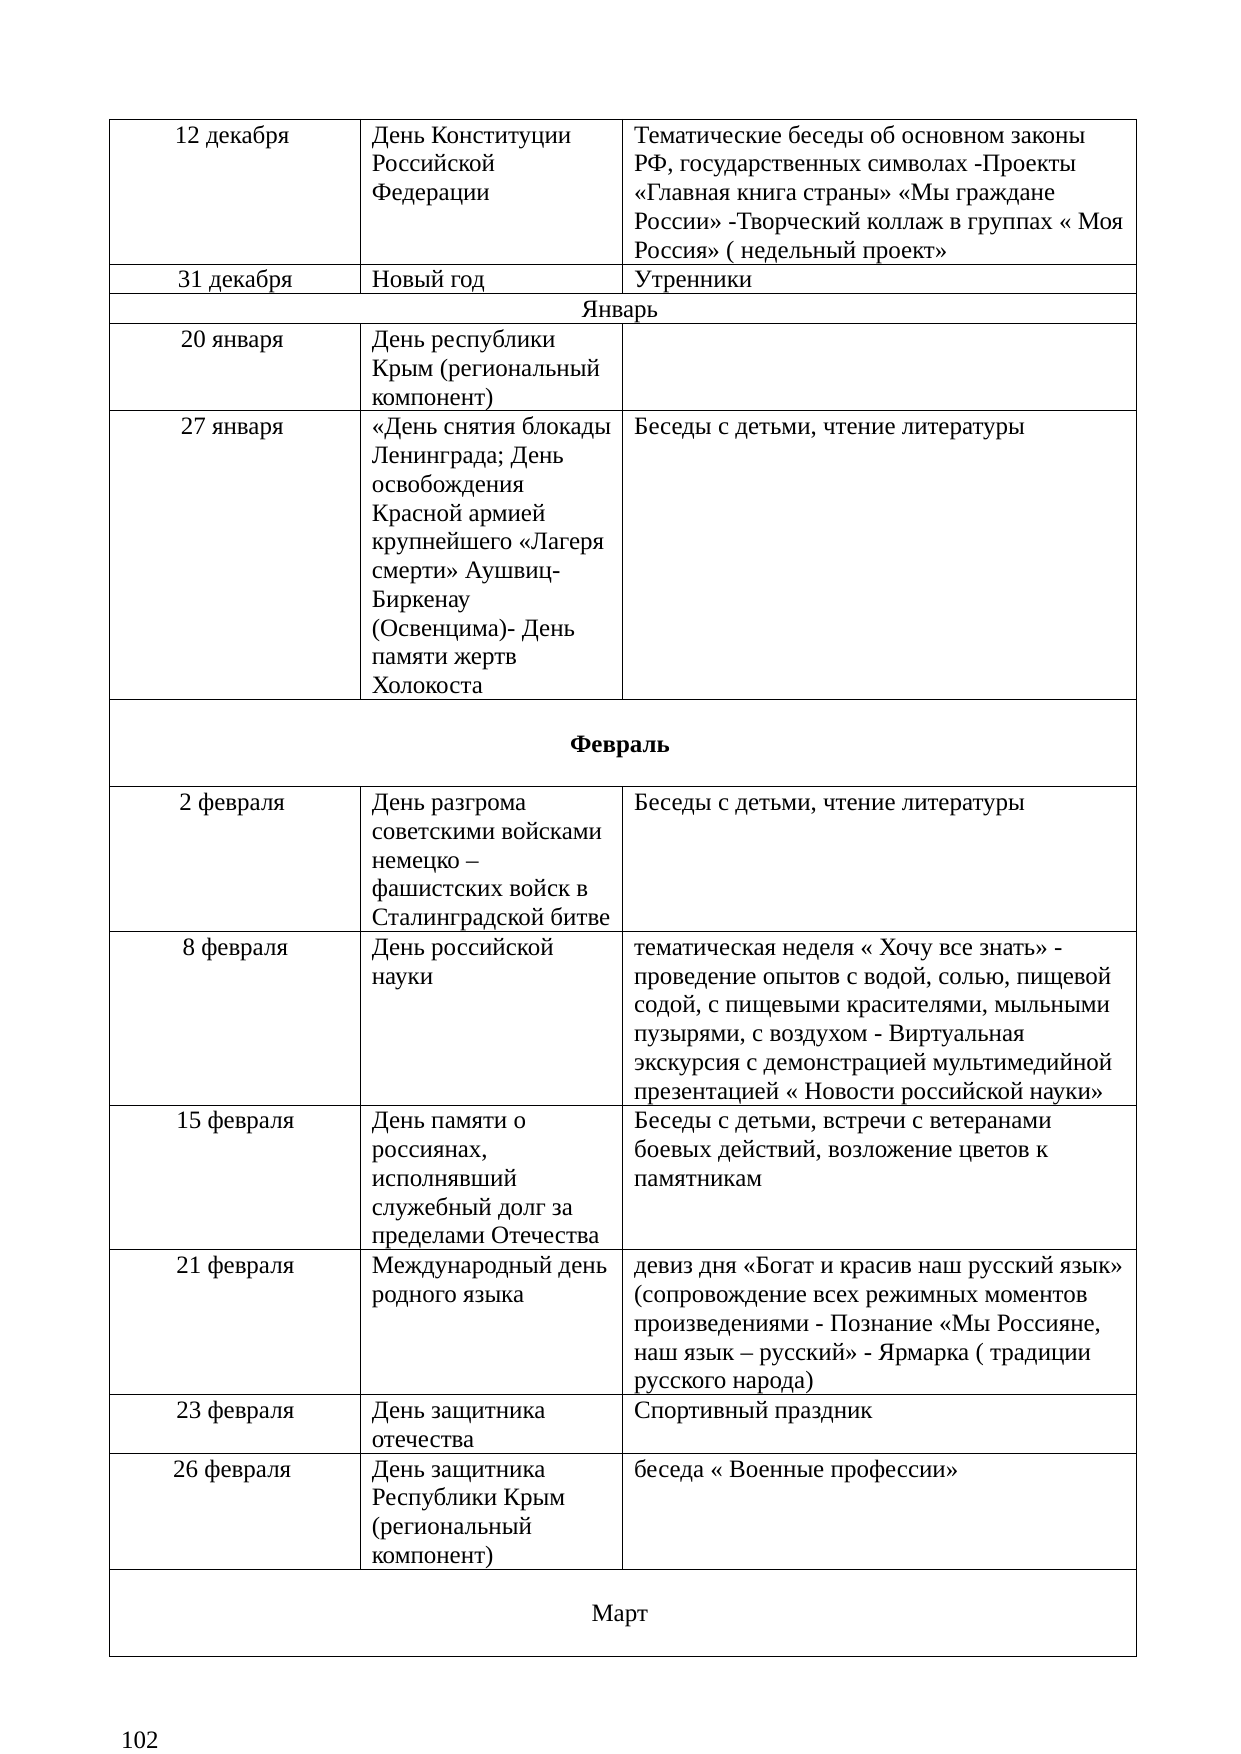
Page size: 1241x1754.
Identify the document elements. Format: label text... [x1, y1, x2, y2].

table_cell День разгрома советскими войсками немецко – фашистских войск в Сталинградской битве [361, 787, 622, 931]
table_cell 26 февраля [110, 1454, 360, 1569]
table_cell Утренники [623, 265, 1136, 293]
table_cell 15 февраля [110, 1106, 360, 1249]
table_cell День защитника Республики Крым (региональный компонент) [361, 1454, 622, 1569]
table_cell Январь [110, 294, 1136, 323]
table_cell Беседы с детьми, чтение литературы [623, 411, 1136, 699]
table_cell Новый год [361, 265, 622, 293]
table_cell [623, 324, 1136, 410]
table_cell День республики Крым (региональный компонент) [361, 324, 622, 410]
table_cell 12 декабря [110, 120, 360, 263]
table_cell Беседы с детьми, встречи с ветеранами боевых действий, возложение цветов к памятникам [623, 1106, 1136, 1249]
table_cell Беседы с детьми, чтение литературы [623, 787, 1136, 931]
table_cell девиз дня «Богат и красив наш русский язык» (сопровождение всех режимных моментов произведениями - Познание «Мы Россияне, наш язык – русский» - Ярмарка ( традиции русского народа) [623, 1250, 1136, 1394]
table_cell День памяти о россиянах, исполнявший служебный долг за пределами Отечества [361, 1106, 622, 1249]
table_cell День защитника отечества [361, 1395, 622, 1453]
table_cell Международный день родного языка [361, 1250, 622, 1394]
table_cell Тематические беседы об основном законы РФ, государственных символах -Проекты «Главная книга страны» «Мы граждане России» -Творческий коллаж в группах « Моя Россия» ( недельный проект» [623, 120, 1136, 263]
table_cell Февраль [110, 700, 1136, 786]
table_cell 2 февраля [110, 787, 360, 931]
table_cell 21 февраля [110, 1250, 360, 1394]
table_cell «День снятия блокады Ленинграда; День освобождения Красной армией крупнейшего «Лагеря смерти» Аушвиц- Биркенау (Освенцима)- День памяти жертв Холокоста [361, 411, 622, 699]
table_cell тематическая неделя « Хочу все знать» - проведение опытов с водой, солью, пищевой содой, с пищевыми красителями, мыльными пузырями, с воздухом - Виртуальная экскурсия с демонстрацией мультимедийной презентацией « Новости российской науки» [623, 932, 1136, 1104]
table_cell 20 января [110, 324, 360, 410]
table_cell Спортивный праздник [623, 1395, 1136, 1453]
table_cell беседа « Военные профессии» [623, 1454, 1136, 1569]
table_cell 8 февраля [110, 932, 360, 1104]
table_cell Март [110, 1570, 1136, 1656]
table_cell 23 февраля [110, 1395, 360, 1453]
table_cell 31 декабря [110, 265, 360, 293]
table_cell День российской науки [361, 932, 622, 1104]
table_cell День Конституции Российской Федерации [361, 120, 622, 263]
table_cell 27 января [110, 411, 360, 699]
